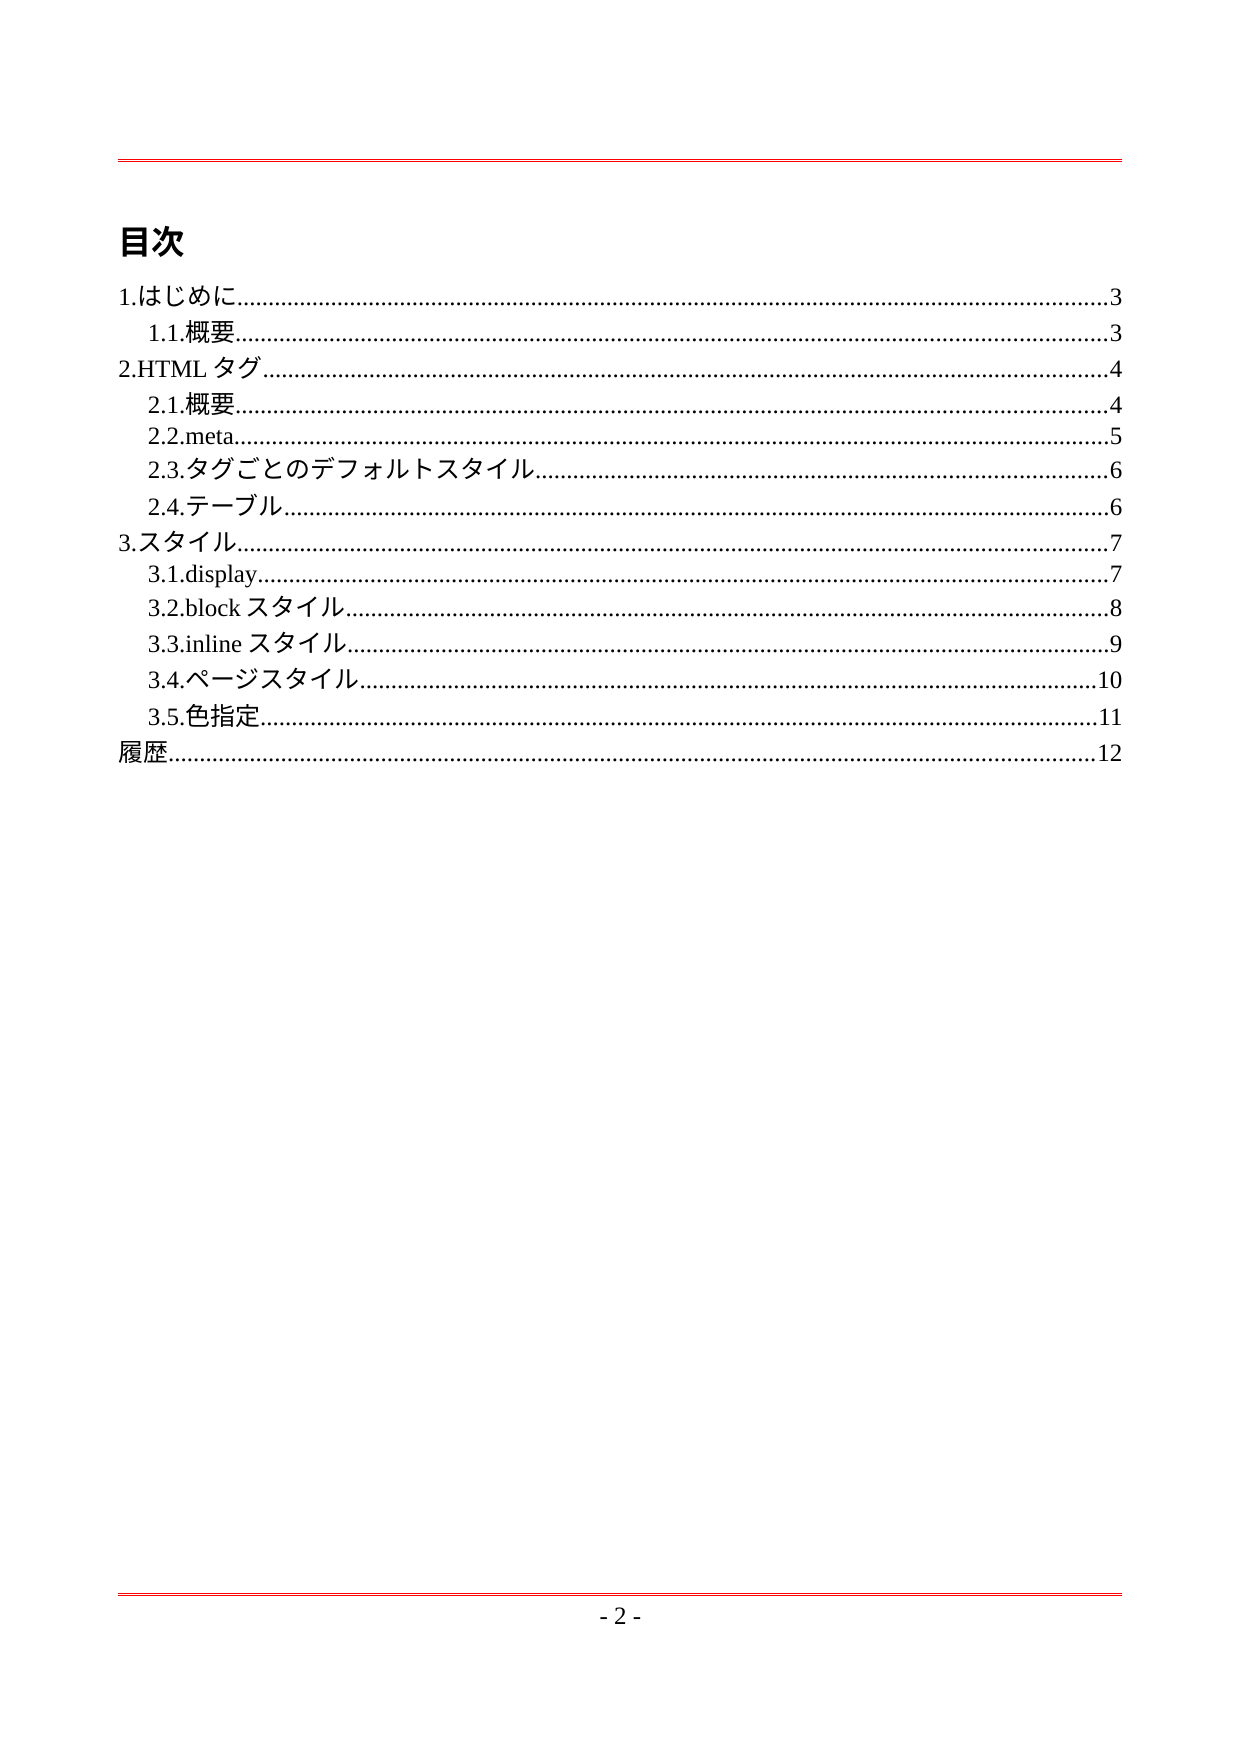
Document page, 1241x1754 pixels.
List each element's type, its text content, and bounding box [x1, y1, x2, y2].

text 2.2.meta 5 [148, 421, 1122, 450]
text 3.4.ページスタイル 10 [148, 660, 1122, 696]
text 3.1.display 7 [148, 559, 1122, 587]
text 2.4.テーブル 6 [148, 486, 1122, 522]
text 1.はじめに 3 [118, 276, 1122, 312]
text 3.2.blockスタイル 8 [148, 587, 1122, 624]
text 3.3.inlineスタイル 9 [148, 624, 1122, 660]
text 3.5.色指定 11 [148, 696, 1122, 732]
text 2.HTMLタグ 4 [118, 349, 1122, 385]
text 3.スタイル 7 [118, 522, 1122, 559]
text 2.1.概要 4 [148, 385, 1122, 421]
subtitle 目次 [118, 216, 1122, 264]
text 1.1.概要 3 [148, 312, 1122, 349]
text 履歴 12 [118, 732, 1122, 769]
text 2.3.タグごとのデフォルトスタイル 6 [148, 450, 1122, 486]
